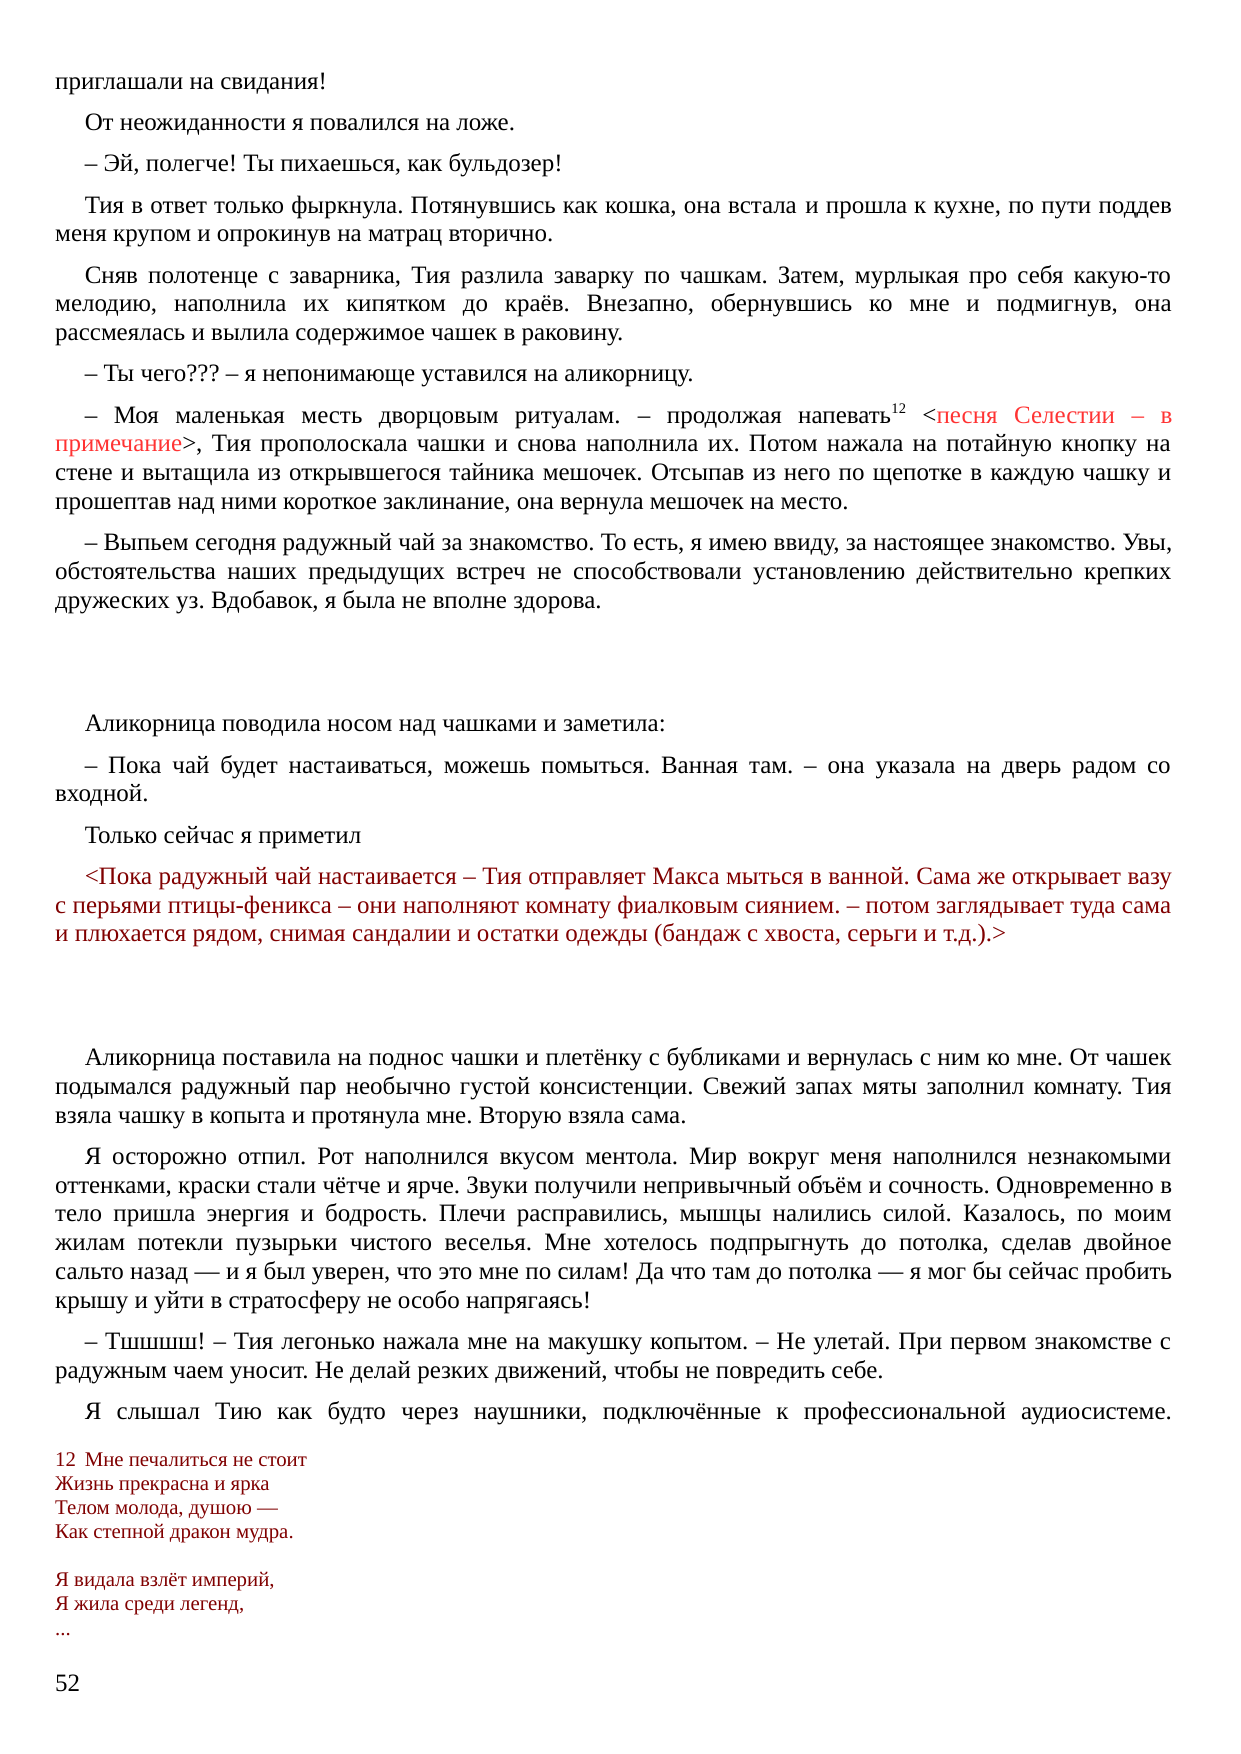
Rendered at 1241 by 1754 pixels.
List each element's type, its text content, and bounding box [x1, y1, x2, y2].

text Только сейчас я приметил [55, 820, 1173, 848]
text – Пока чай будет настаиваться, можешь помыться. Ванная там. – она указала на дверь радом со входной. [55, 750, 1173, 807]
text – Моя маленькая месть дворцовым ритуалам. – продолжая напевать <песня Селестии – в примечание>, Тия прополоскала чашки и снова наполнила их. Потом нажала на потайную кнопку на стене и вытащила из открывшегося тайника мешочек. Отсыпав из него по щепотке в каждую чашку и прошептав над ними короткое заклинание, она вернула мешочек на место. [55, 400, 1173, 515]
text Я осторожно отпил. Рот наполнился вкусом ментола. Мир вокруг меня наполнился незнакомыми оттенками, краски стали чётче и ярче. Звуки получили непривычный объём и сочность. Одновременно в тело пришла энергия и бодрость. Плечи расправились, мышцы налились силой. Казалось, по моим жилам потекли пузырьки чистого веселья. Мне хотелось подпрыгнуть до потолка, сделав двойное сальто назад — и я был уверен, что это мне по силам! Да что там до потолка — я мог бы сейчас пробить крышу и уйти в стратосферу не особо напрягаясь! [55, 1141, 1173, 1313]
text Аликорница поставила на поднос чашки и плетёнку с бубликами и вернулась с ним ко мне. От чашек подымался радужный пар необычно густой консистенции. Свежий запах мяты заполнил комнату. Тия взяла чашку в копыта и протянула мне. Вторую взяла сама. [55, 1042, 1173, 1128]
text Я видала взлёт империй, [55, 1567, 1173, 1591]
text Тия в ответ только фыркнула. Потянувшись как кошка, она встала и прошла к кухне, по пути поддев меня крупом и опрокинув на матрац вторично. [55, 190, 1173, 247]
text Телом молода, душою — [55, 1495, 1173, 1519]
text Я слышал Тию как будто через наушники, подключённые к профессиональной аудиосистеме. [55, 1396, 1173, 1425]
text ... [55, 1615, 1173, 1639]
text Как степной дракон мудра. [55, 1519, 1173, 1543]
text приглашали на свидания! [55, 66, 1173, 95]
text Мне печалиться не стоит [55, 1447, 1173, 1471]
text Аликорница поводила носом над чашками и заметила: [55, 708, 1173, 737]
text – Ты чего??? – я непонимающе уставился на аликорницу. [55, 358, 1173, 387]
text От неожиданности я повалился на ложе. [55, 107, 1173, 136]
text – Эй, полегче! Ты пихаешься, как бульдозер! [55, 148, 1173, 177]
text Сняв полотенце с заварника, Тия разлила заварку по чашкам. Затем, мурлыкая про себя какую-то мелодию, наполнила их кипятком до краёв. Внезапно, обернувшись ко мне и подмигнув, она рассмеялась и вылила содержимое чашек в раковину. [55, 260, 1173, 346]
text – Тшшшш! – Тия легонько нажала мне на макушку копытом. – Не улетай. При первом знакомстве с радужным чаем уносит. Не делай резких движений, чтобы не повредить себе. [55, 1326, 1173, 1383]
text – Выпьем сегодня радужный чай за знакомство. То есть, я имею ввиду, за настоящее знакомство. Увы, обстоятельства наших предыдущих встреч не способствовали установлению действительно крепких дружеских уз. Вдобавок, я была не вполне здорова. [55, 527, 1173, 613]
text <Пока радужный чай настаивается – Тия отправляет Макса мыться в ванной. Сама же открывает вазу с перьями птицы-феникса – они наполняют комнату фиалковым сиянием. – потом заглядывает туда сама и плюхается рядом, снимая сандалии и остатки одежды (бандаж с хвоста, серьги и т.д.).> [55, 861, 1173, 947]
text Я жила среди легенд, [55, 1591, 1173, 1615]
text Жизнь прекрасна и ярка [55, 1471, 1173, 1495]
